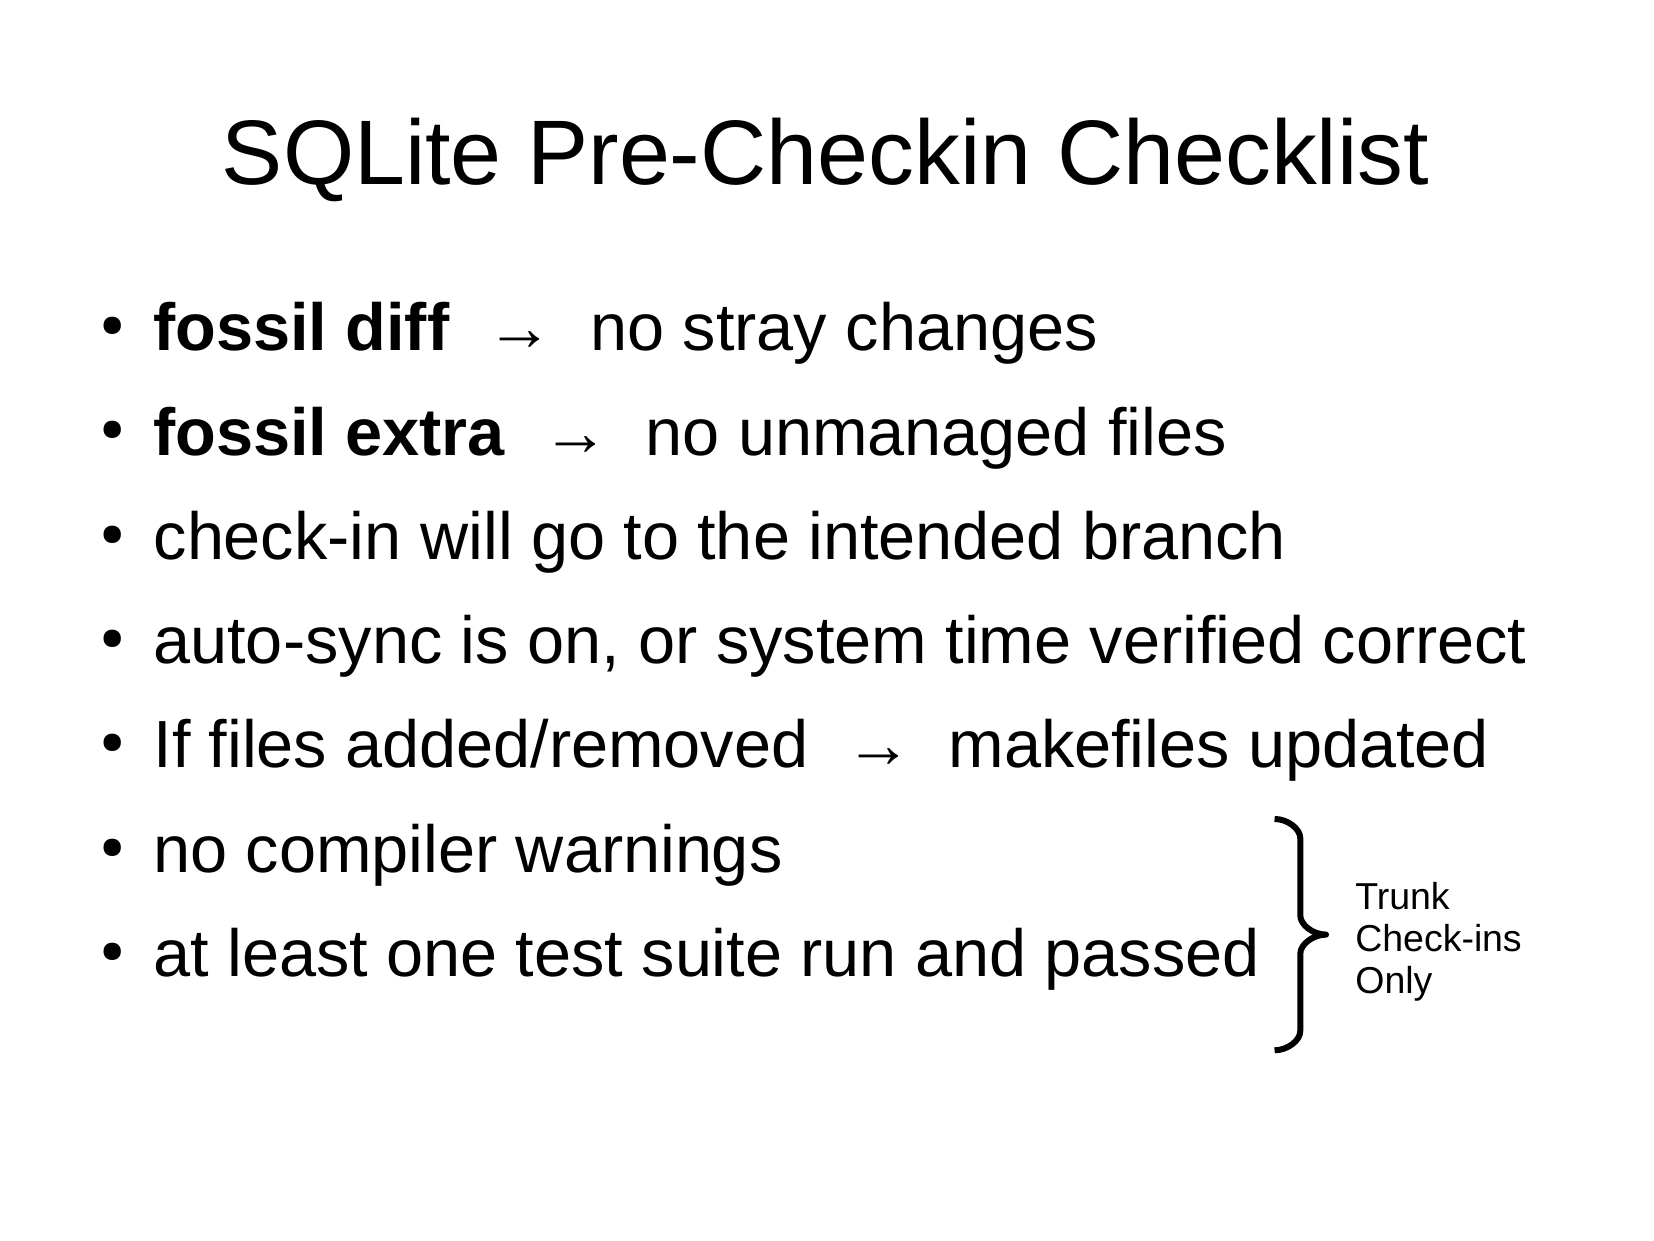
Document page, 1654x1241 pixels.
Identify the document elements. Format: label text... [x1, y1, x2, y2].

title SQLite Pre-Checkin Checklist [82, 49, 1571, 257]
text_box Trunk Check-ins Only [1340, 868, 1537, 1009]
list fossil diff → no stray changes fossil extra → no unmanaged files check-in will go to the intended branch auto-sync is on, or system time verified correct If files added/removed → makefiles updated no compiler warnings at least one test suite run and passed [82, 290, 1571, 1109]
